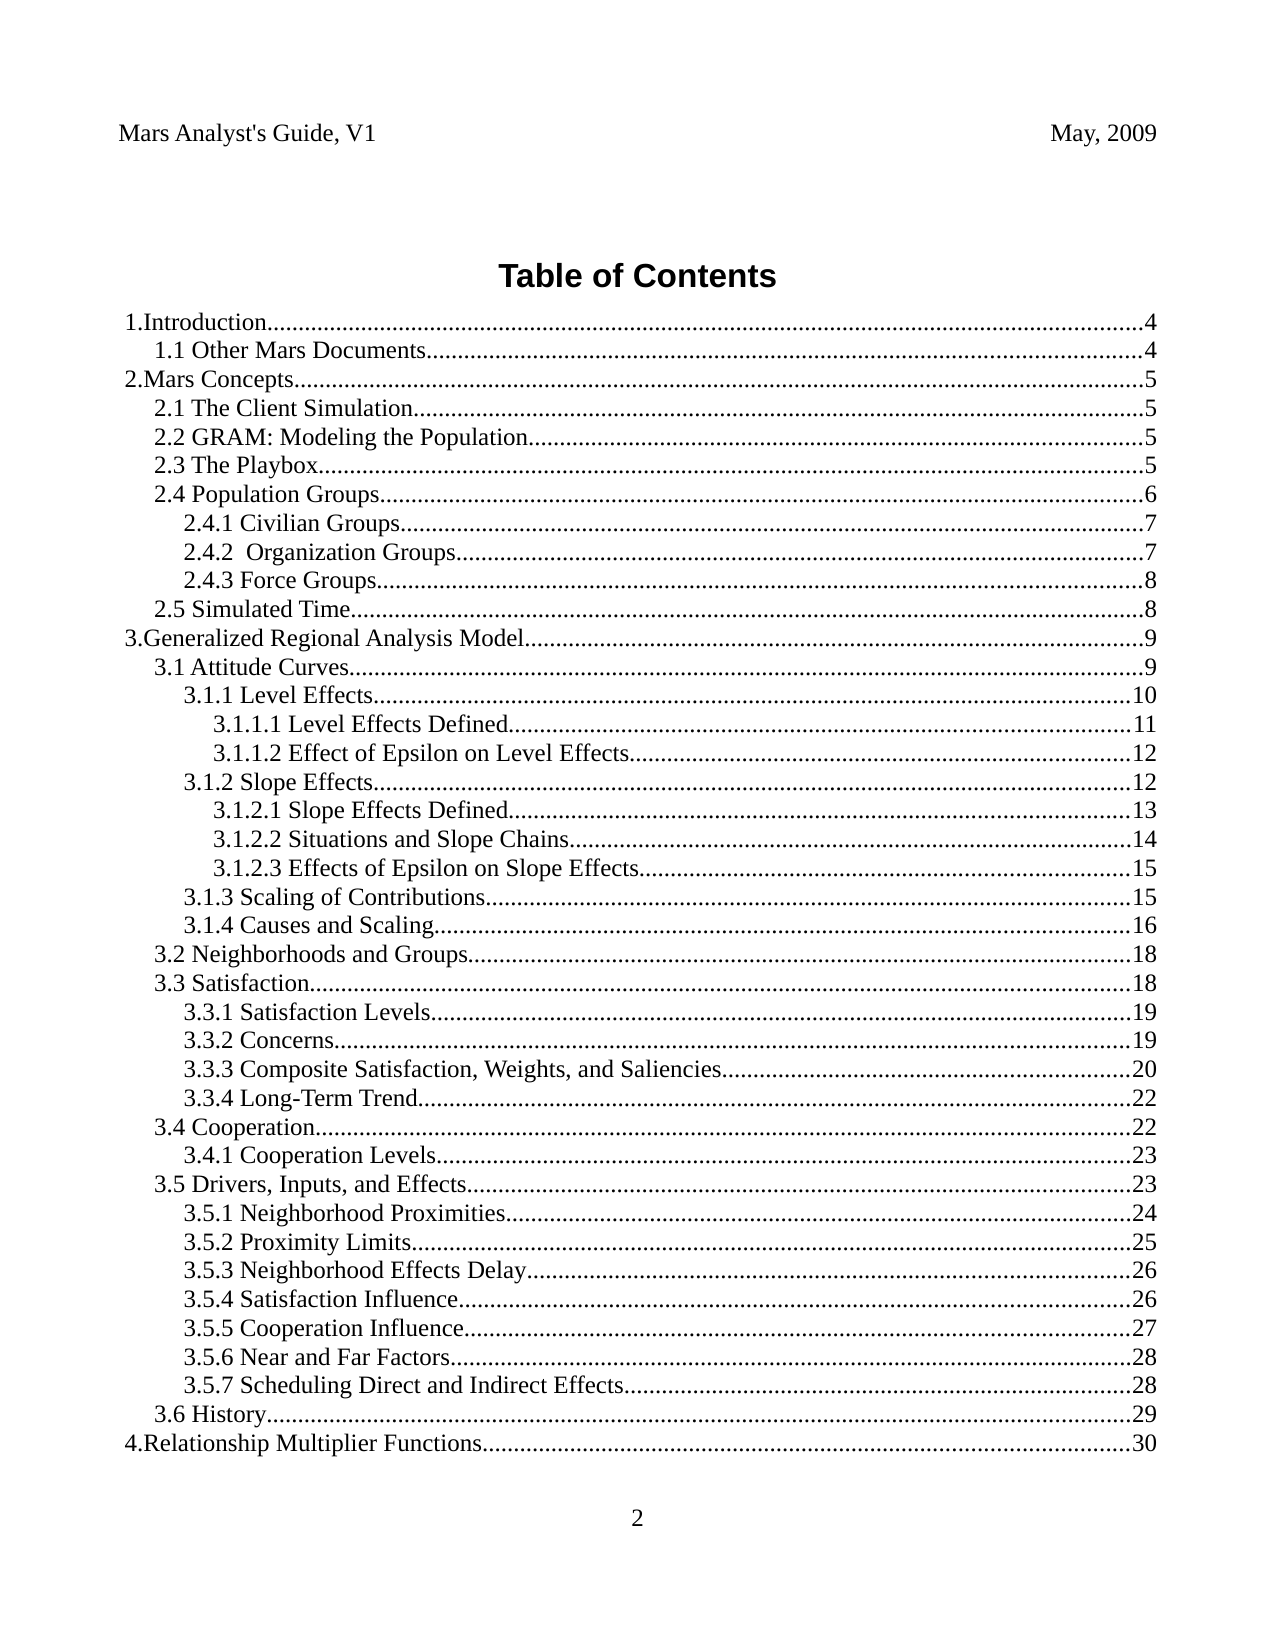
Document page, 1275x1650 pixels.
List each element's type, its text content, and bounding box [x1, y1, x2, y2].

subtitle Table of Contents [118, 256, 1157, 294]
text 3.5.2 Proximity Limits 25 [177, 1227, 1157, 1255]
text 3.5.7 Scheduling Direct and Indirect Effects 28 [177, 1370, 1157, 1399]
text 2.4.2 Organization Groups 7 [177, 537, 1157, 565]
text 3.5.5 Cooperation Influence 27 [177, 1313, 1157, 1342]
text 4.Relationship Multiplier Functions 30 [118, 1428, 1157, 1457]
text 1.Introduction 4 [118, 307, 1157, 335]
text 1.1 Other Mars Documents 4 [148, 335, 1157, 364]
text 3.5.4 Satisfaction Influence 26 [177, 1284, 1157, 1313]
text 3.5 Drivers, Inputs, and Effects 23 [148, 1169, 1157, 1198]
text 2.4.3 Force Groups 8 [177, 565, 1157, 594]
text 3.5.6 Near and Far Factors 28 [177, 1342, 1157, 1370]
text 3.1.1.1 Level Effects Defined 11 [207, 709, 1157, 738]
text 3.4 Cooperation 22 [148, 1112, 1157, 1140]
text 3.1.1.2 Effect of Epsilon on Level Effects 12 [207, 738, 1157, 767]
text 3.6 History 29 [148, 1399, 1157, 1428]
text 2.2 GRAM: Modeling the Population 5 [148, 422, 1157, 450]
text 3.Generalized Regional Analysis Model 9 [118, 623, 1157, 652]
text 3.1 Attitude Curves 9 [148, 652, 1157, 680]
text 3.1.1 Level Effects 10 [177, 680, 1157, 709]
text 3.1.2.3 Effects of Epsilon on Slope Effects 15 [207, 853, 1157, 882]
text 3.1.2.2 Situations and Slope Chains 14 [207, 824, 1157, 853]
text 2.Mars Concepts 5 [118, 364, 1157, 393]
text 3.5.3 Neighborhood Effects Delay 26 [177, 1255, 1157, 1284]
text 3.5.1 Neighborhood Proximities 24 [177, 1198, 1157, 1227]
text 3.1.2.1 Slope Effects Defined 13 [207, 795, 1157, 824]
text 3.3.3 Composite Satisfaction, Weights, and Saliencies 20 [177, 1054, 1157, 1083]
text 3.1.2 Slope Effects 12 [177, 767, 1157, 795]
text 2.4 Population Groups 6 [148, 479, 1157, 508]
text 3.3 Satisfaction 18 [148, 968, 1157, 997]
text 3.3.1 Satisfaction Levels 19 [177, 997, 1157, 1025]
text 3.3.4 Long-Term Trend 22 [177, 1083, 1157, 1112]
text 3.1.3 Scaling of Contributions 15 [177, 882, 1157, 910]
text 2.4.1 Civilian Groups 7 [177, 508, 1157, 537]
text 3.3.2 Concerns 19 [177, 1025, 1157, 1054]
text 3.2 Neighborhoods and Groups 18 [148, 939, 1157, 968]
text 3.1.4 Causes and Scaling 16 [177, 910, 1157, 939]
text 2.5 Simulated Time 8 [148, 594, 1157, 623]
text 2.1 The Client Simulation 5 [148, 393, 1157, 422]
text 3.4.1 Cooperation Levels 23 [177, 1140, 1157, 1169]
text 2.3 The Playbox 5 [148, 450, 1157, 479]
